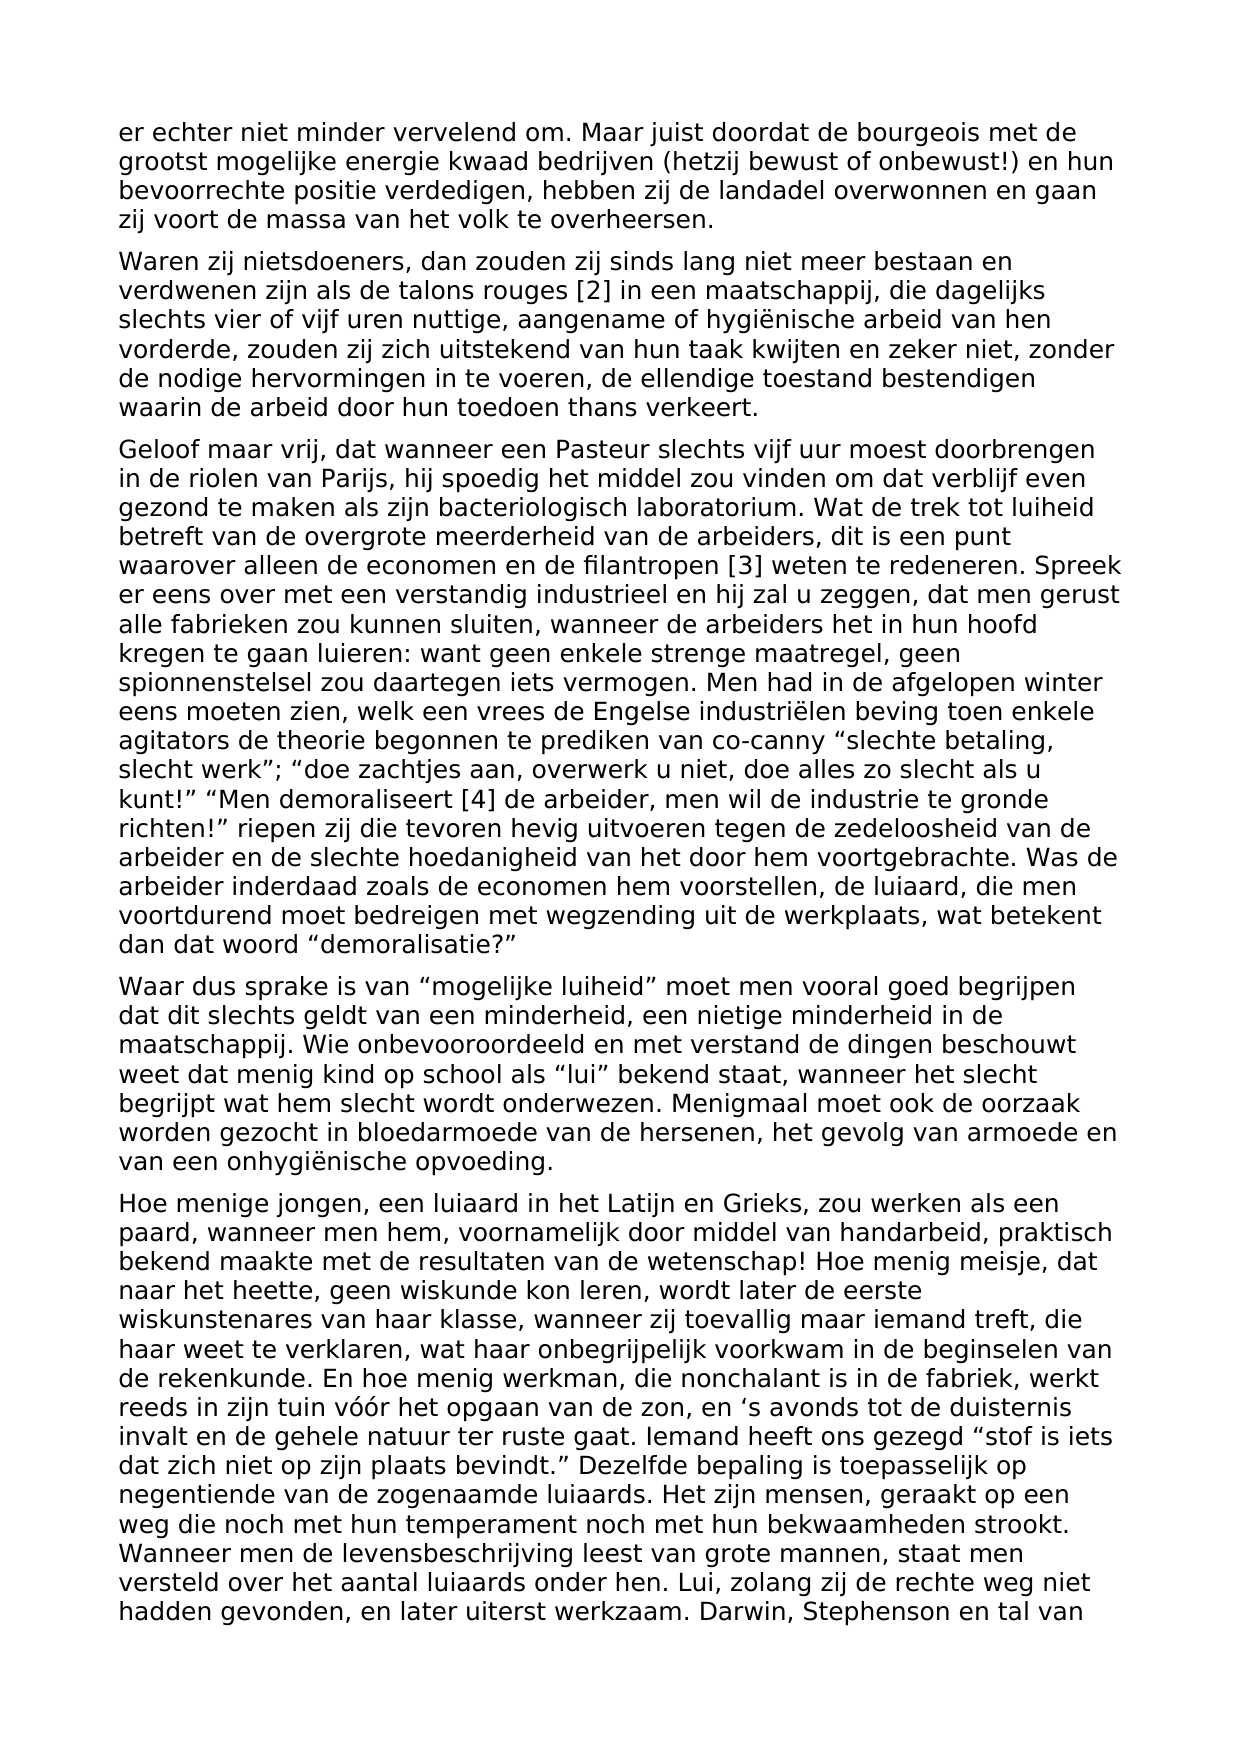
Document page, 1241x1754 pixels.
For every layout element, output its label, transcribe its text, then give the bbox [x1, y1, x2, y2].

text Waar dus sprake is van “mogelijke luiheid” moet men vooral goed begrijpen dat dit slechts geldt van een minderheid, een nietige minderheid in de maatschappij. Wie onbevooroordeeld en met verstand de dingen beschouwt weet dat menig kind op school als “lui” bekend staat, wanneer het slecht begrijpt wat hem slecht wordt onderwezen. Menigmaal moet ook de oorzaak worden gezocht in bloedarmoede van de hersenen, het gevolg van armoede en van een onhygiënische opvoeding. [118, 972, 1122, 1176]
text er echter niet minder vervelend om. Maar juist doordat de bourgeois met de grootst mogelijke energie kwaad bedrijven (hetzij bewust of onbewust!) en hun bevoorrechte positie verdedigen, hebben zij de landadel overwonnen en gaan zij voort de massa van het volk te overheersen. [118, 118, 1122, 235]
text Hoe menige jongen, een luiaard in het Latijn en Grieks, zou werken als een paard, wanneer men hem, voornamelijk door middel van handarbeid, praktisch bekend maakte met de resultaten van de wetenschap! Hoe menig meisje, dat naar het heette, geen wiskunde kon leren, wordt later de eerste wiskunstenares van haar klasse, wanneer zij toevallig maar iemand treft, die haar weet te verklaren, wat haar onbegrijpelijk voorkwam in de beginselen van de rekenkunde. En hoe menig werkman, die nonchalant is in de fabriek, werkt reeds in zijn tuin vóór het opgaan van de zon, en ‘s avonds tot de duisternis invalt en de gehele natuur ter ruste gaat. Iemand heeft ons gezegd “stof is iets dat zich niet op zijn plaats bevindt.” Dezelfde bepaling is toepasselijk op negentiende van de zogenaamde luiaards. Het zijn mensen, geraakt op een weg die noch met hun temperament noch met hun bekwaamheden strookt. Wanneer men de levensbeschrijving leest van grote mannen, staat men versteld over het aantal luiaards onder hen. Lui, zolang zij de rechte weg niet hadden gevonden, en later uiterst werkzaam. Darwin, Stephenson en tal van [118, 1189, 1122, 1626]
text Waren zij nietsdoeners, dan zouden zij sinds lang niet meer bestaan en verdwenen zijn als de talons rouges [2] in een maatschappij, die dagelijks slechts vier of vijf uren nuttige, aangename of hygiënische arbeid van hen vorderde, zouden zij zich uitstekend van hun taak kwijten en zeker niet, zonder de nodige hervormingen in te voeren, de ellendige toestand bestendigen waarin de arbeid door hun toedoen thans verkeert. [118, 247, 1122, 422]
text Geloof maar vrij, dat wanneer een Pasteur slechts vijf uur moest doorbrengen in de riolen van Parijs, hij spoedig het middel zou vinden om dat verblijf even gezond te maken als zijn bacteriologisch laboratorium. Wat de trek tot luiheid betreft van de overgrote meerderheid van de arbeiders, dit is een punt waarover alleen de economen en de filantropen [3] weten te redeneren. Spreek er eens over met een verstandig industrieel en hij zal u zeggen, dat men gerust alle fabrieken zou kunnen sluiten, wanneer de arbeiders het in hun hoofd kregen te gaan luieren: want geen enkele strenge maatregel, geen spionnenstelsel zou daartegen iets vermogen. Men had in de afgelopen winter eens moeten zien, welk een vrees de Engelse industriëlen beving toen enkele agitators de theorie begonnen te prediken van co-canny “slechte betaling, slecht werk”; “doe zachtjes aan, overwerk u niet, doe alles zo slecht als u kunt!” “Men demoraliseert [4] de arbeider, men wil de industrie te gronde richten!” riepen zij die tevoren hevig uitvoeren tegen de zedeloosheid van de arbeider en de slechte hoedanigheid van het door hem voortgebrachte. Was de arbeider inderdaad zoals de economen hem voorstellen, de luiaard, die men voortdurend moet bedreigen met wegzending uit de werkplaats, wat betekent dan dat woord “demoralisatie?” [118, 435, 1122, 960]
